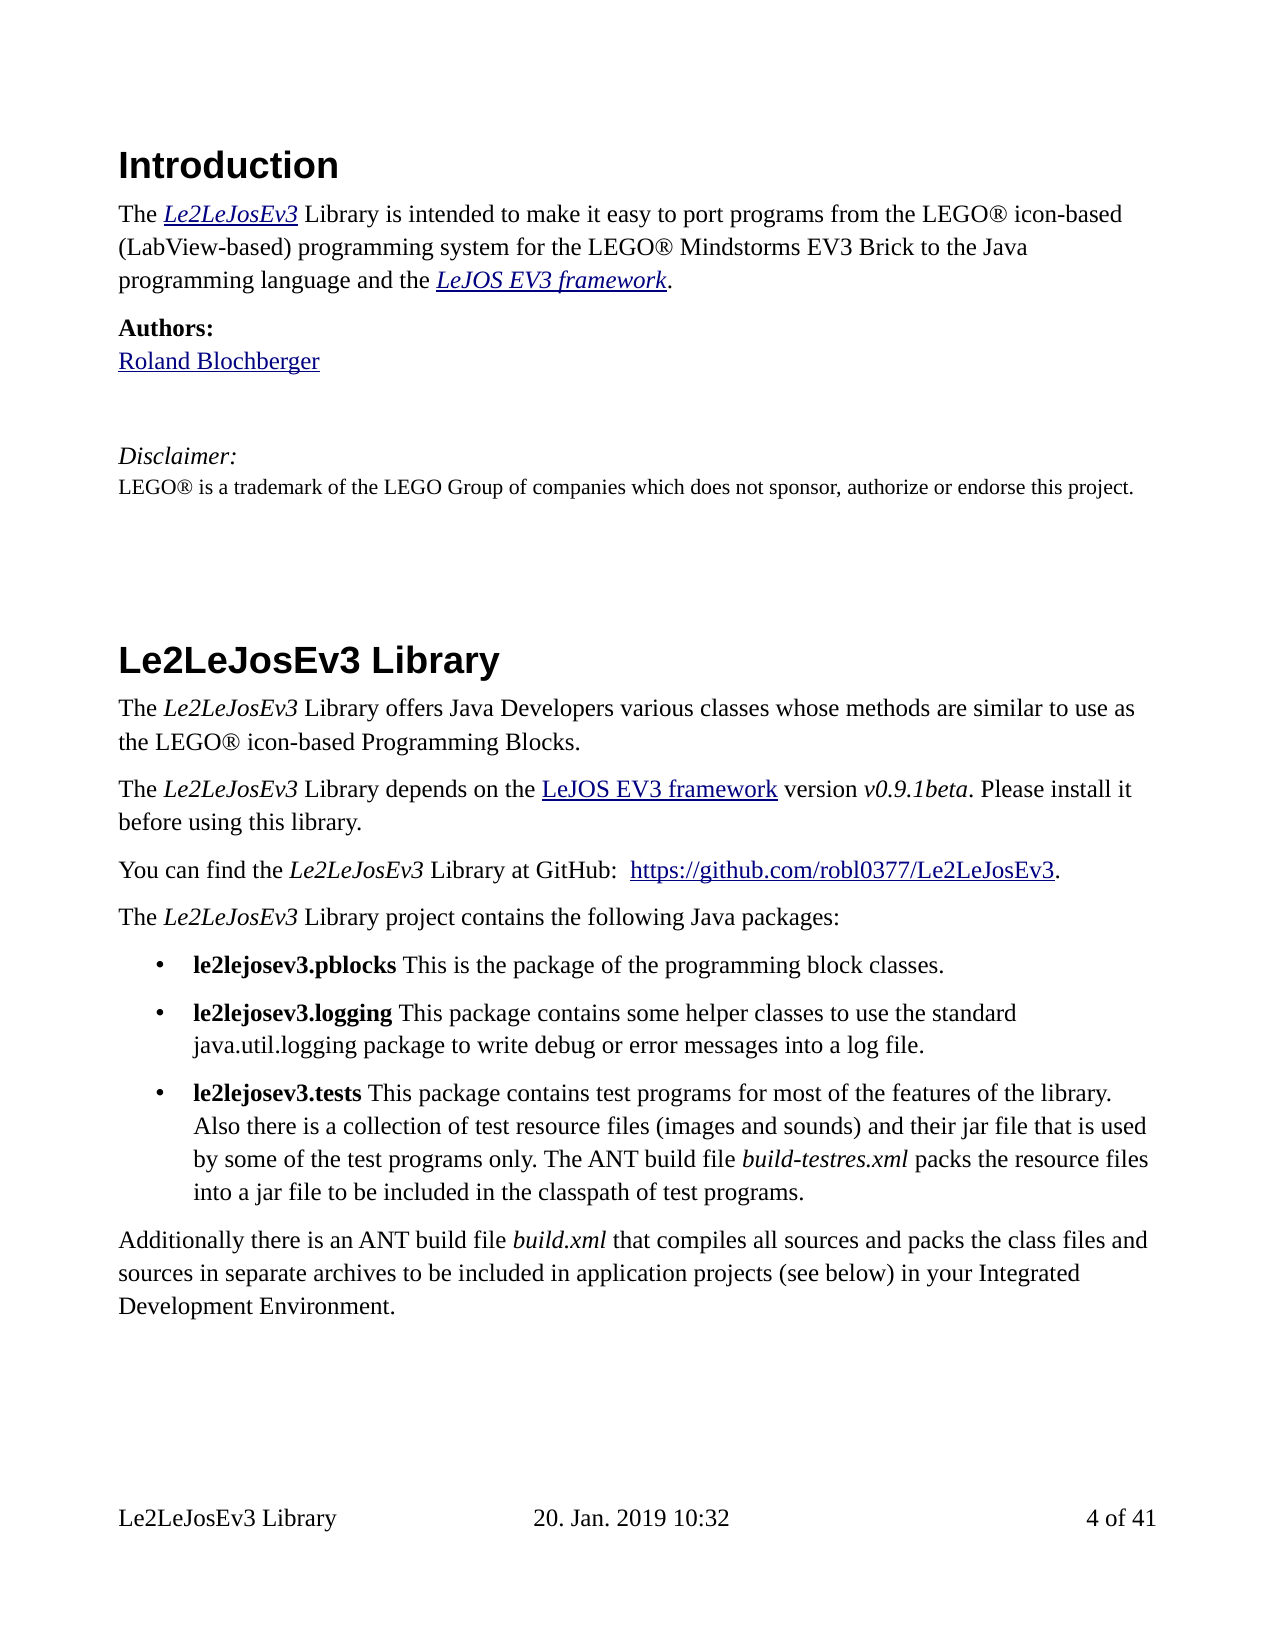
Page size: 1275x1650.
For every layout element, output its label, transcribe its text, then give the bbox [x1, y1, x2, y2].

text Authors: Roland Blochberger [118, 313, 1157, 375]
text Additionally there is an ANT build file build.xml that compiles all sources and packs the class files and sources in separate archives to be included in application projects (see below) in your Integrated Development Environment. [118, 1225, 1157, 1320]
subtitle Introduction [118, 143, 1157, 187]
text You can find the Le2LeJosEv3 Library at GitHub: https://github.com/robl0377/Le2LeJosEv3. [118, 855, 1157, 883]
text The Le2LeJosEv3 Library offers Java Developers various classes whose methods are similar to use as the LEGO® icon-based Programming Blocks. [118, 693, 1157, 755]
text The Le2LeJosEv3 Library is intended to make it easy to port programs from the LEGO® icon-based (LabView-based) programming system for the LEGO® Mindstorms EV3 Brick to the Java programming language and the LeJOS EV3 framework. [118, 199, 1157, 294]
list le2lejosev3.pblocks This is the package of the programming block classes. [156, 950, 1157, 979]
subtitle Le2LeJosEv3 Library [118, 637, 1157, 681]
list le2lejosev3.tests This package contains test programs for most of the features of the library. Also there is a collection of test resource files (images and sounds) and their jar file that is used by some of the test programs only. The ANT build file build-testres.xml packs the resource files into a jar file to be included in the classpath of test programs. [156, 1078, 1157, 1206]
text Disclaimer: LEGO® is a trademark of the LEGO Group of companies which does not sponsor, authorize or endorse this project. [118, 441, 1157, 499]
text The Le2LeJosEv3 Library project contains the following Java packages: [118, 902, 1157, 931]
list le2lejosev3.logging This package contains some helper classes to use the standard java.util.logging package to write debug or error messages into a log file. [156, 998, 1157, 1059]
text The Le2LeJosEv3 Library depends on the LeJOS EV3 framework version v0.9.1beta. Please install it before using this library. [118, 774, 1157, 836]
